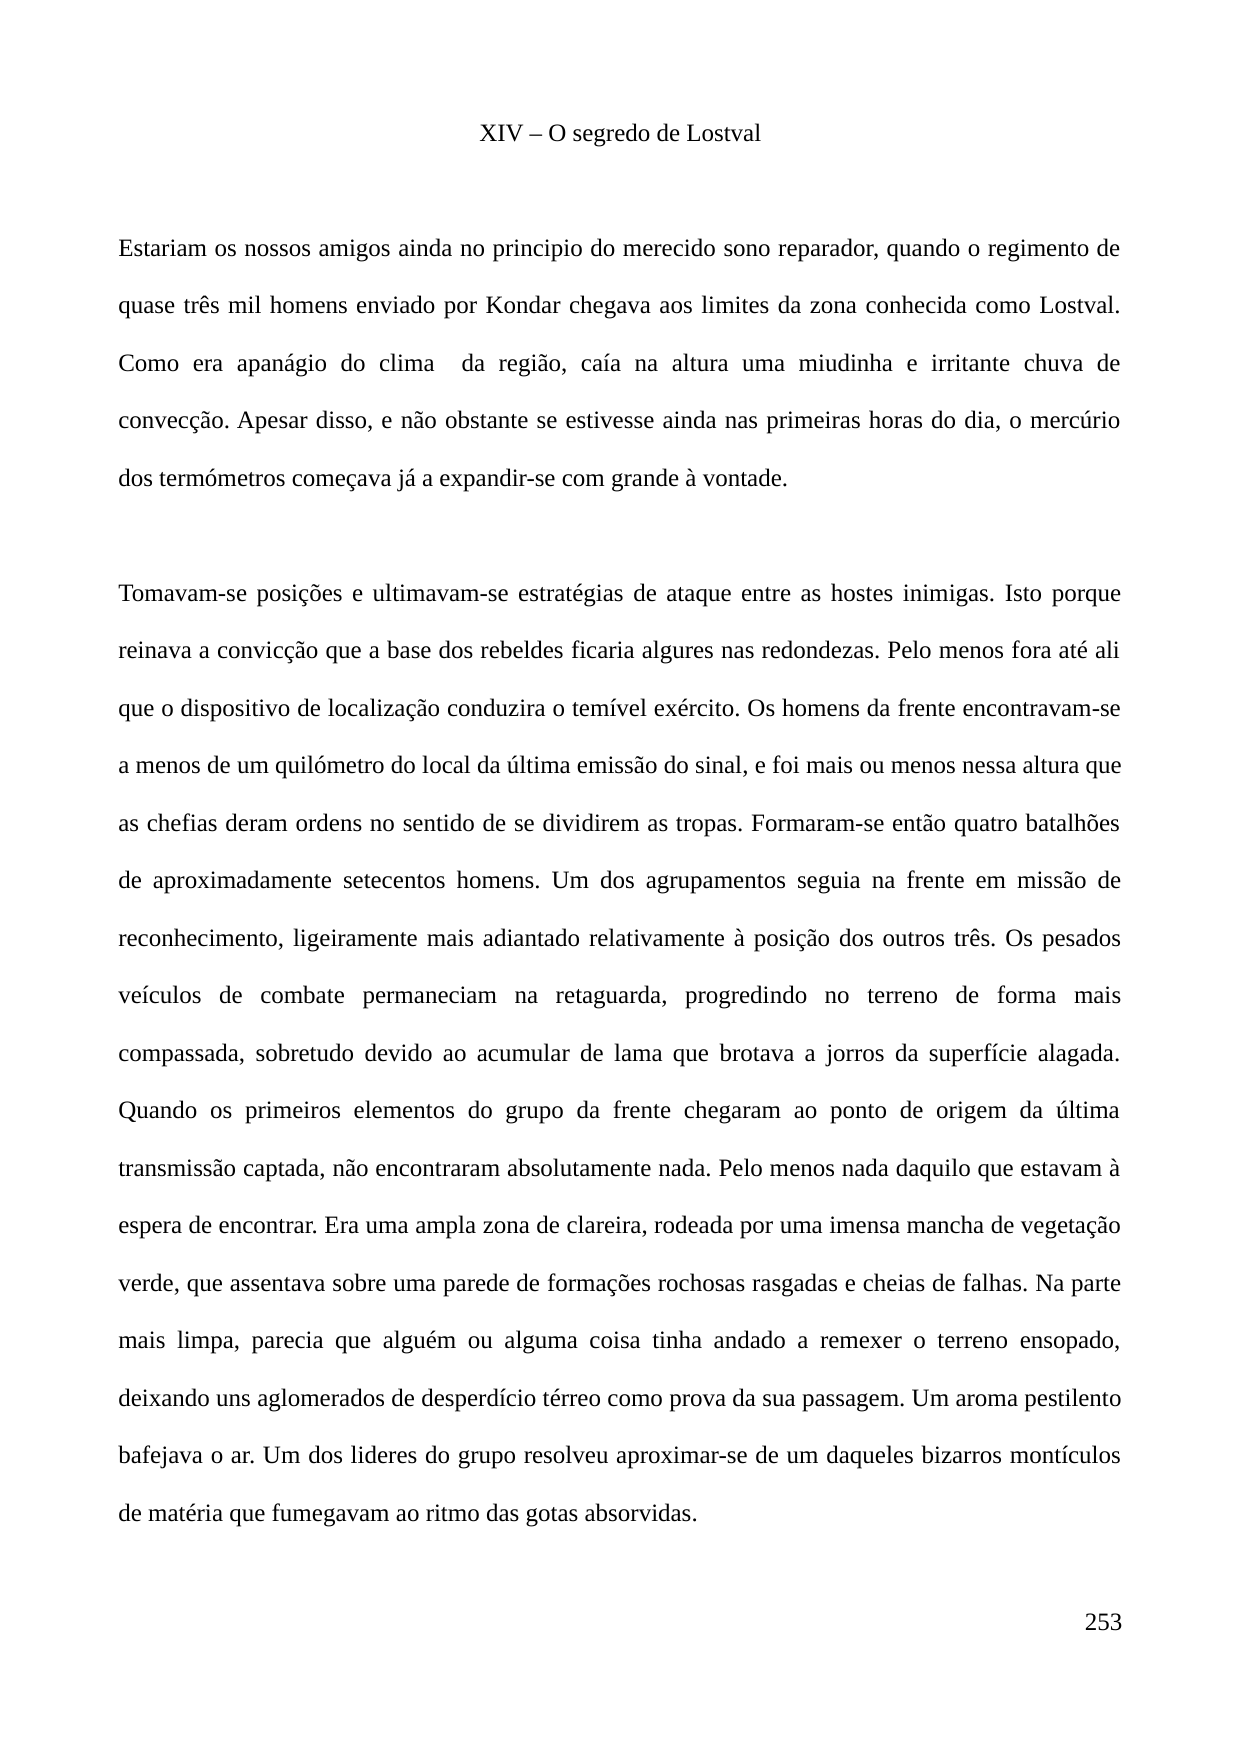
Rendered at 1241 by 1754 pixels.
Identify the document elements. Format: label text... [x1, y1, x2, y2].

text Tomavam-se posições e ultimavam-se estratégias de ataque entre as hostes inimigas. Isto porque reinava a convicção que a base dos rebeldes ficaria algures nas redondezas. Pelo menos fora até ali que o dispositivo de localização conduzira o temível exército. Os homens da frente encontravam-se a menos de um quilómetro do local da última emissão do sinal, e foi mais ou menos nessa altura que as chefias deram ordens no sentido de se dividirem as tropas. Formaram-se então quatro batalhões de aproximadamente setecentos homens. Um dos agrupamentos seguia na frente em missão de reconhecimento, ligeiramente mais adiantado relativamente à posição dos outros três. Os pesados veículos de combate permaneciam na retaguarda, progredindo no terreno de forma mais compassada, sobretudo devido ao acumular de lama que brotava a jorros da superfície alagada. Quando os primeiros elementos do grupo da frente chegaram ao ponto de origem da última transmissão captada, não encontraram absolutamente nada. Pelo menos nada daquilo que estavam à espera de encontrar. Era uma ampla zona de clareira, rodeada por uma imensa mancha de vegetação verde, que assentava sobre uma parede de formações rochosas rasgadas e cheias de falhas. Na parte mais limpa, parecia que alguém ou alguma coisa tinha andado a remexer o terreno ensopado, deixando uns aglomerados de desperdício térreo como prova da sua passagem. Um aroma pestilento bafejava o ar. Um dos lideres do grupo resolveu aproximar-se de um daqueles bizarros montículos de matéria que fumegavam ao ritmo das gotas absorvidas. [118, 578, 1122, 1527]
text Estariam os nossos amigos ainda no principio do merecido sono reparador, quando o regimento de quase três mil homens enviado por Kondar chegava aos limites da zona conhecida como Lostval. Como era apanágio do clima da região, caía na altura uma miudinha e irritante chuva de convecção. Apesar disso, e não obstante se estivesse ainda nas primeiras horas do dia, o mercúrio dos termómetros começava já a expandir-se com grande à vontade. [118, 233, 1122, 492]
text XIV – O segredo de Lostval [118, 118, 1122, 147]
